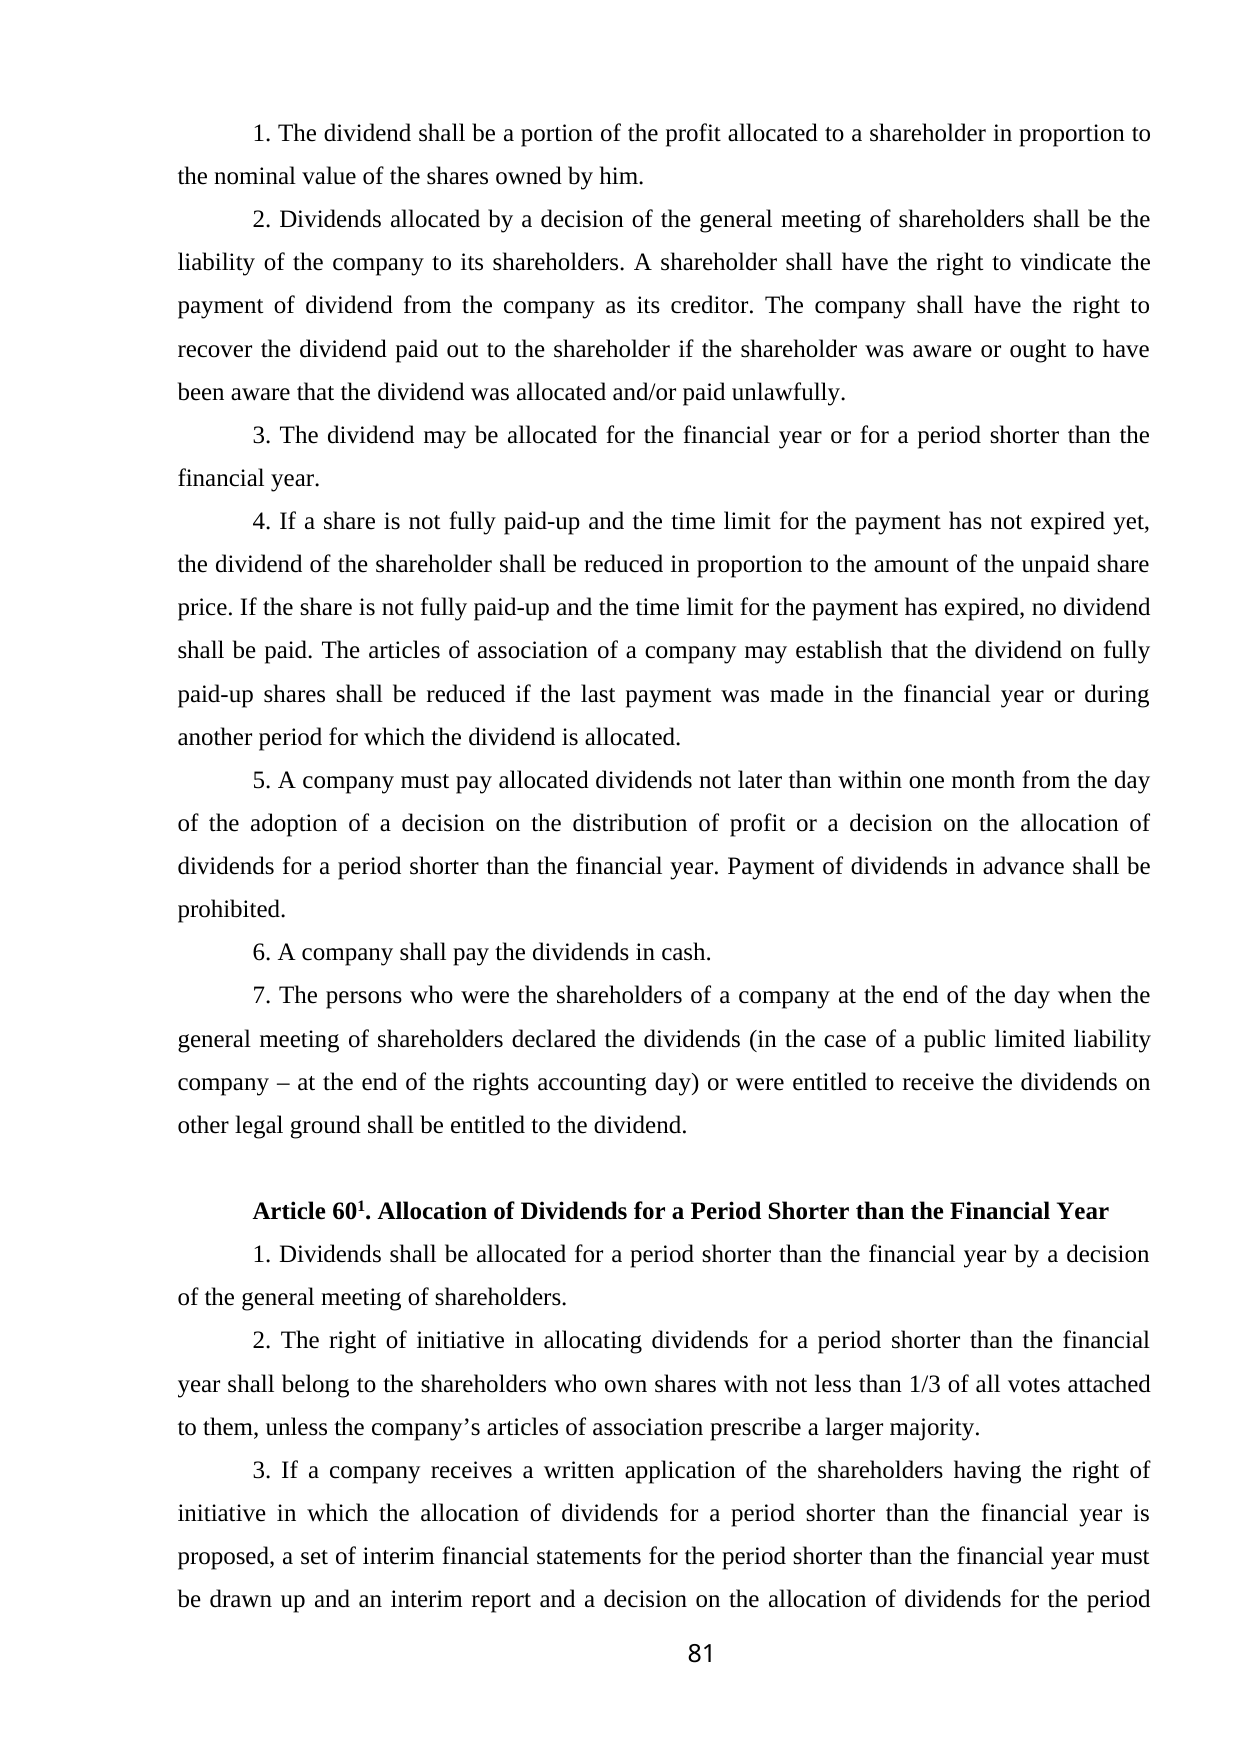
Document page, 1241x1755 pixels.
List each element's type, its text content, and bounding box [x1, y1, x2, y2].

text 3. The dividend may be allocated for the financial year or for a period shorter than the financial year. [177, 420, 1152, 492]
text Article 601. Allocation of Dividends for a Period Shorter than the Financial Year [252, 1196, 1152, 1225]
text 2. The right of initiative in allocating dividends for a period shorter than the financial year shall belong to the shareholders who own shares with not less than 1/3 of all votes attached to them, unless the company’s articles of association prescribe a larger majority. [177, 1326, 1152, 1441]
text 1. The dividend shall be a portion of the profit allocated to a shareholder in proportion to the nominal value of the shares owned by him. [177, 118, 1152, 190]
text 3. If a company receives a written application of the shareholders having the right of initiative in which the allocation of dividends for a period shorter than the financial year is proposed, a set of interim financial statements for the period shorter than the financial year must be drawn up and an interim report and a decision on the allocation of dividends for the period [177, 1455, 1152, 1613]
text 5. A company must pay allocated dividends not later than within one month from the day of the adoption of a decision on the distribution of profit or a decision on the allocation of dividends for a period shorter than the financial year. Payment of dividends in advance shall be prohibited. [177, 765, 1152, 923]
text 4. If a share is not fully paid-up and the time limit for the payment has not expired yet, the dividend of the shareholder shall be reduced in proportion to the amount of the unpaid share price. If the share is not fully paid-up and the time limit for the payment has expired, no dividend shall be paid. The articles of association of a company may establish that the dividend on fully paid-up shares shall be reduced if the last payment was made in the financial year or during another period for which the dividend is allocated. [177, 506, 1152, 751]
text 2. Dividends allocated by a decision of the general meeting of shareholders shall be the liability of the company to its shareholders. A shareholder shall have the right to vindicate the payment of dividend from the company as its creditor. The company shall have the right to recover the dividend paid out to the shareholder if the shareholder was aware or ought to have been aware that the dividend was allocated and/or paid unlawfully. [177, 204, 1152, 406]
text 7. The persons who were the shareholders of a company at the end of the day when the general meeting of shareholders declared the dividends (in the case of a public limited liability company – at the end of the rights accounting day) or were entitled to receive the dividends on other legal ground shall be entitled to the dividend. [177, 981, 1152, 1139]
text 6. A company shall pay the dividends in cash. [177, 937, 1152, 966]
text 1. Dividends shall be allocated for a period shorter than the financial year by a decision of the general meeting of shareholders. [177, 1239, 1152, 1311]
